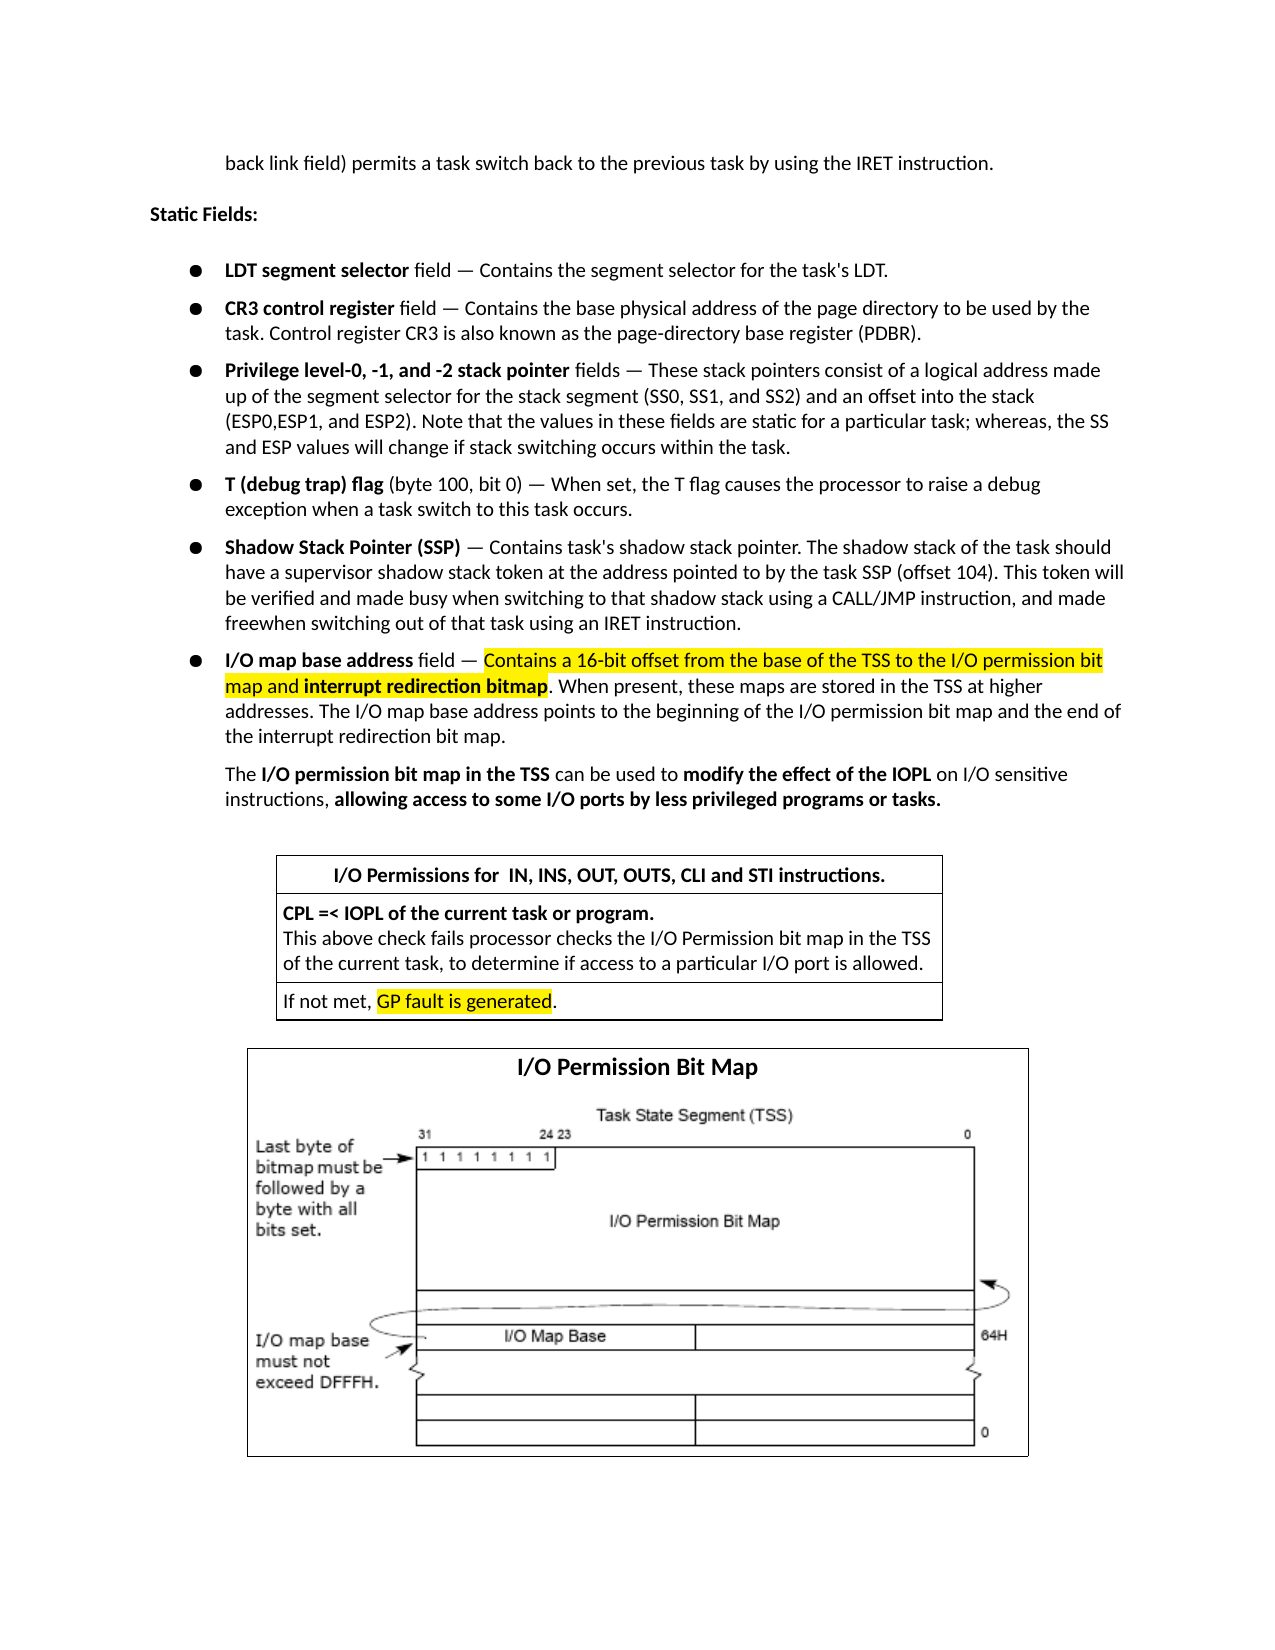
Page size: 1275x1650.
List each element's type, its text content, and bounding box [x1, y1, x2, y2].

table_cell CPL =< IOPL of the current task or program. This above check fails processor checks the I/O Permission bit map in the TSS of the current task, to determine if access to a particular I/O port is allowed. [277, 894, 942, 982]
list The I/O permission bit map in the TSS can be used to modify the effect of the IOPL on I/O sensitive instructions, allowing access to some I/O ports by less privileged programs or tasks. [187, 761, 1125, 812]
list CR3 control register field — Contains the base physical address of the page directory to be used by the task. Control register CR3 is also known as the page-directory base register (PDBR). [187, 295, 1125, 346]
picture [249, 1081, 1026, 1454]
text Static Fields: [150, 201, 1125, 226]
list T (debug trap) flag (byte 100, bit 0) — When set, the T flag causes the processor to raise a debug exception when a task switch to this task occurs. [187, 471, 1125, 522]
list I/O map base address field — Contains a 16-bit offset from the base of the TSS to the I/O permission bit map and interrupt redirection bitmap. When present, these maps are stored in the TSS at higher addresses. The I/O map base address points to the beginning of the I/O permission bit map and the end of the interrupt redirection bit map. [187, 647, 1125, 749]
list Shadow Stack Pointer (SSP) — Contains task's shadow stack pointer. The shadow stack of the task should have a supervisor shadow stack token at the address pointed to by the task SSP (offset 104). This token will be verified and made busy when switching to that shadow stack using a CALL/JMP instruction, and made freewhen switching out of that task using an IRET instruction. [187, 534, 1125, 636]
list LDT segment selector field — Contains the segment selector for the task's LDT. [187, 258, 1125, 283]
table_cell If not met, GP fault is generated. [277, 983, 942, 1019]
text I/O Permission Bit Map [250, 1051, 1025, 1081]
table_header I/O Permissions for IN, INS, OUT, OUTS, CLI and STI instructions. [277, 856, 942, 893]
list Privilege level-0, -1, and -2 stack pointer fields — These stack pointers consist of a logical address made up of the segment selector for the stack segment (SS0, SS1, and SS2) and an offset into the stack (ESP0,ESP1, and ESP2). Note that the values in these fields are static for a particular task; whereas, the SS and ESP values will change if stack switching occurs within the task. [187, 358, 1125, 459]
list back link field) permits a task switch back to the previous task by using the IRET instruction. [187, 150, 1125, 175]
